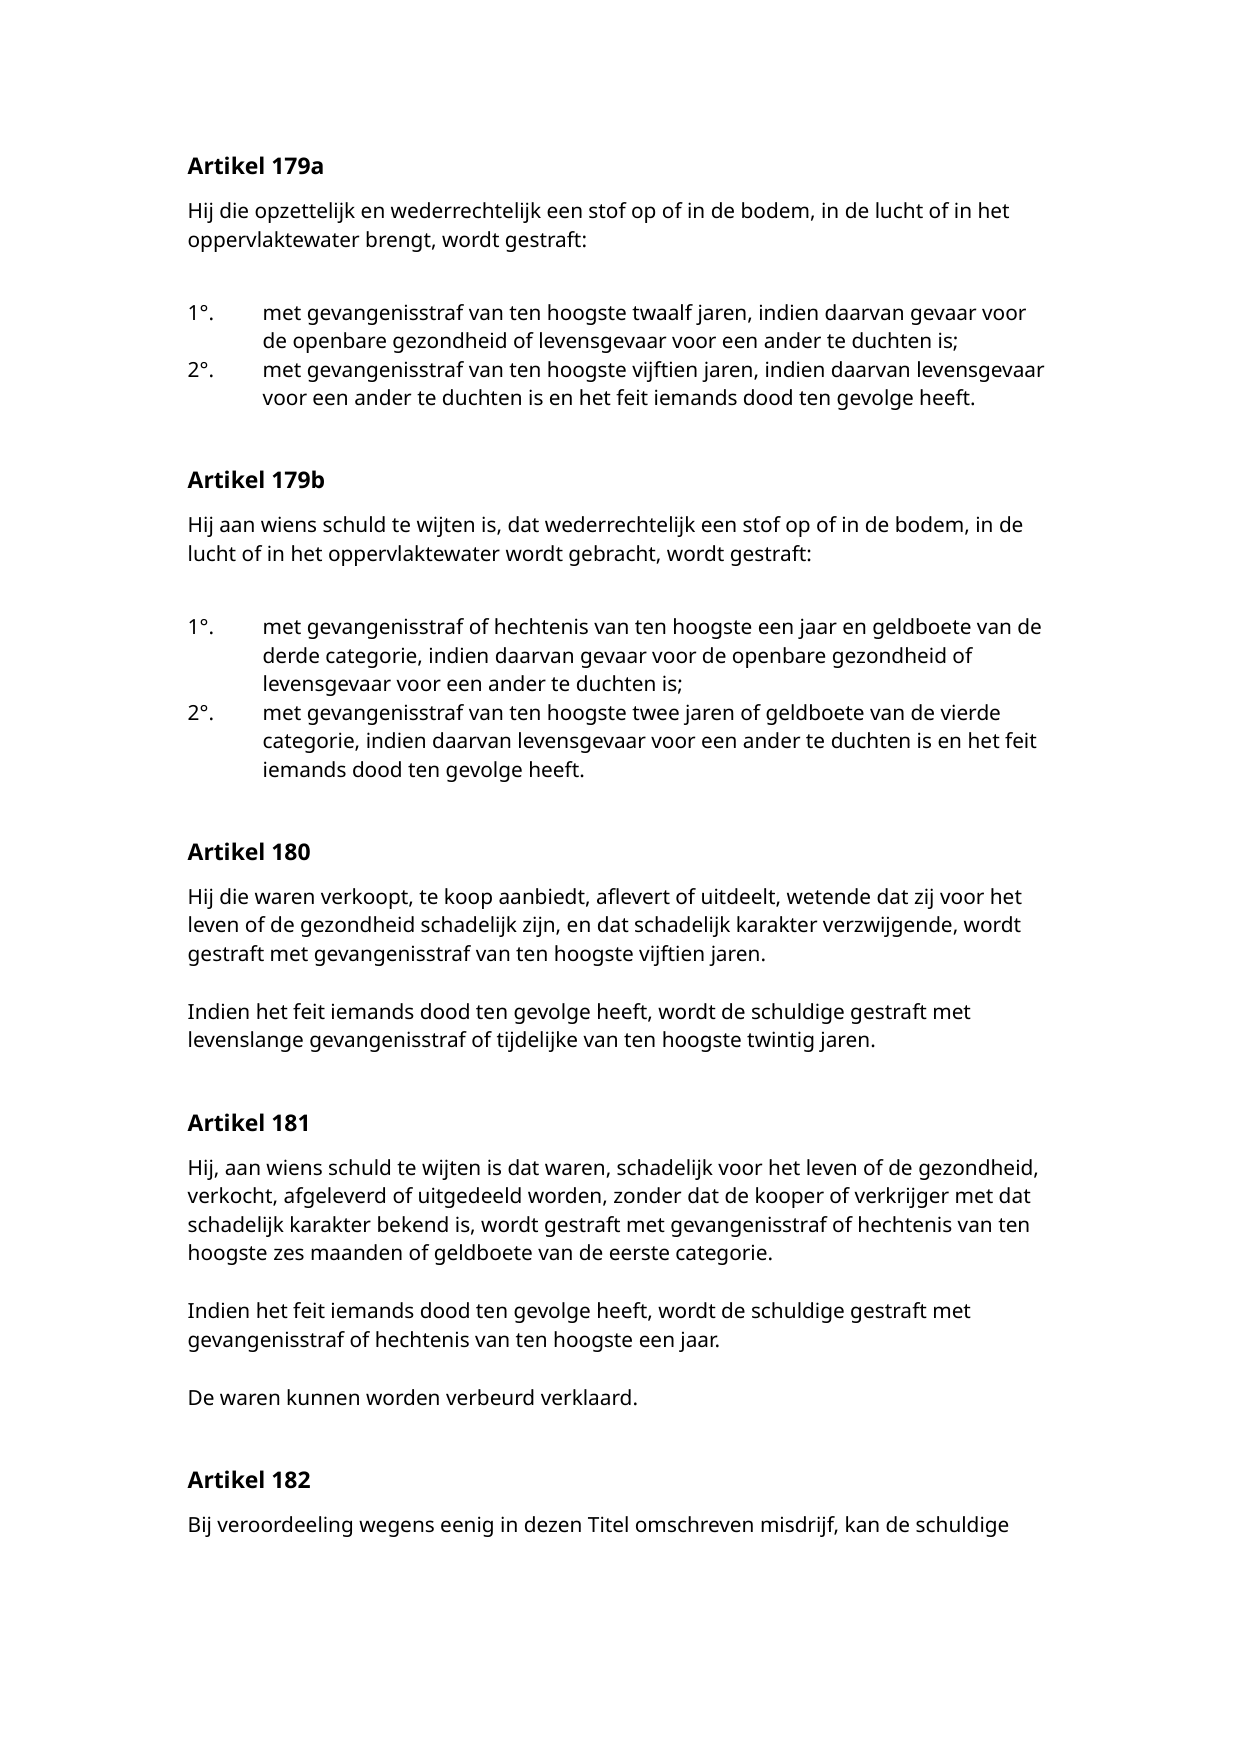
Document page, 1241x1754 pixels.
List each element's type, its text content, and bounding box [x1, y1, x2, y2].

text Bij veroordeeling wegens eenig in dezen Titel omschreven misdrijf, kan de schuldige [187, 1511, 1053, 1539]
text Indien het feit iemands dood ten gevolge heeft, wordt de schuldige gestraft met levenslange gevangenisstraf of tijdelijke van ten hoogste twintig jaren. [187, 997, 1053, 1054]
subtitle Artikel 179a [187, 150, 1053, 181]
list met gevangenisstraf van ten hoogste vijftien jaren, indien daarvan levensgevaar voor een ander te duchten is en het feit iemands dood ten gevolge heeft. [187, 355, 1053, 412]
list met gevangenisstraf van ten hoogste twee jaren of geldboete van de vierde categorie, indien daarvan levensgevaar voor een ander te duchten is en het feit iemands dood ten gevolge heeft. [187, 698, 1053, 783]
list met gevangenisstraf van ten hoogste twaalf jaren, indien daarvan gevaar voor de openbare gezondheid of levensgevaar voor een ander te duchten is; [187, 298, 1053, 355]
subtitle Artikel 182 [187, 1464, 1053, 1496]
text Indien het feit iemands dood ten gevolge heeft, wordt de schuldige gestraft met gevangenisstraf of hechtenis van ten hoogste een jaar. [187, 1297, 1053, 1353]
subtitle Artikel 179b [187, 464, 1053, 496]
text Hij, aan wiens schuld te wijten is dat waren, schadelijk voor het leven of de gezondheid, verkocht, afgeleverd of uitgedeeld worden, zonder dat de kooper of verkrijger met dat schadelijk karakter bekend is, wordt gestraft met gevangenisstraf of hechtenis van ten hoogste zes maanden of geldboete van de eerste categorie. [187, 1153, 1053, 1267]
list met gevangenisstraf of hechtenis van ten hoogste een jaar en geldboete van de derde categorie, indien daarvan gevaar voor de openbare gezondheid of levensgevaar voor een ander te duchten is; [187, 612, 1053, 698]
text Hij die waren verkoopt, te koop aanbiedt, aflevert of uitdeelt, wetende dat zij voor het leven of de gezondheid schadelijk zijn, en dat schadelijk karakter verzwijgende, wordt gestraft met gevangenisstraf van ten hoogste vijftien jaren. [187, 882, 1053, 967]
subtitle Artikel 181 [187, 1107, 1053, 1138]
subtitle Artikel 180 [187, 836, 1053, 867]
text Hij aan wiens schuld te wijten is, dat wederrechtelijk een stof op of in de bodem, in de lucht of in het oppervlaktewater wordt gebracht, wordt gestraft: [187, 511, 1053, 567]
text Hij die opzettelijk en wederrechtelijk een stof op of in de bodem, in de lucht of in het oppervlaktewater brengt, wordt gestraft: [187, 196, 1053, 253]
text De waren kunnen worden verbeurd verklaard. [187, 1383, 1053, 1412]
